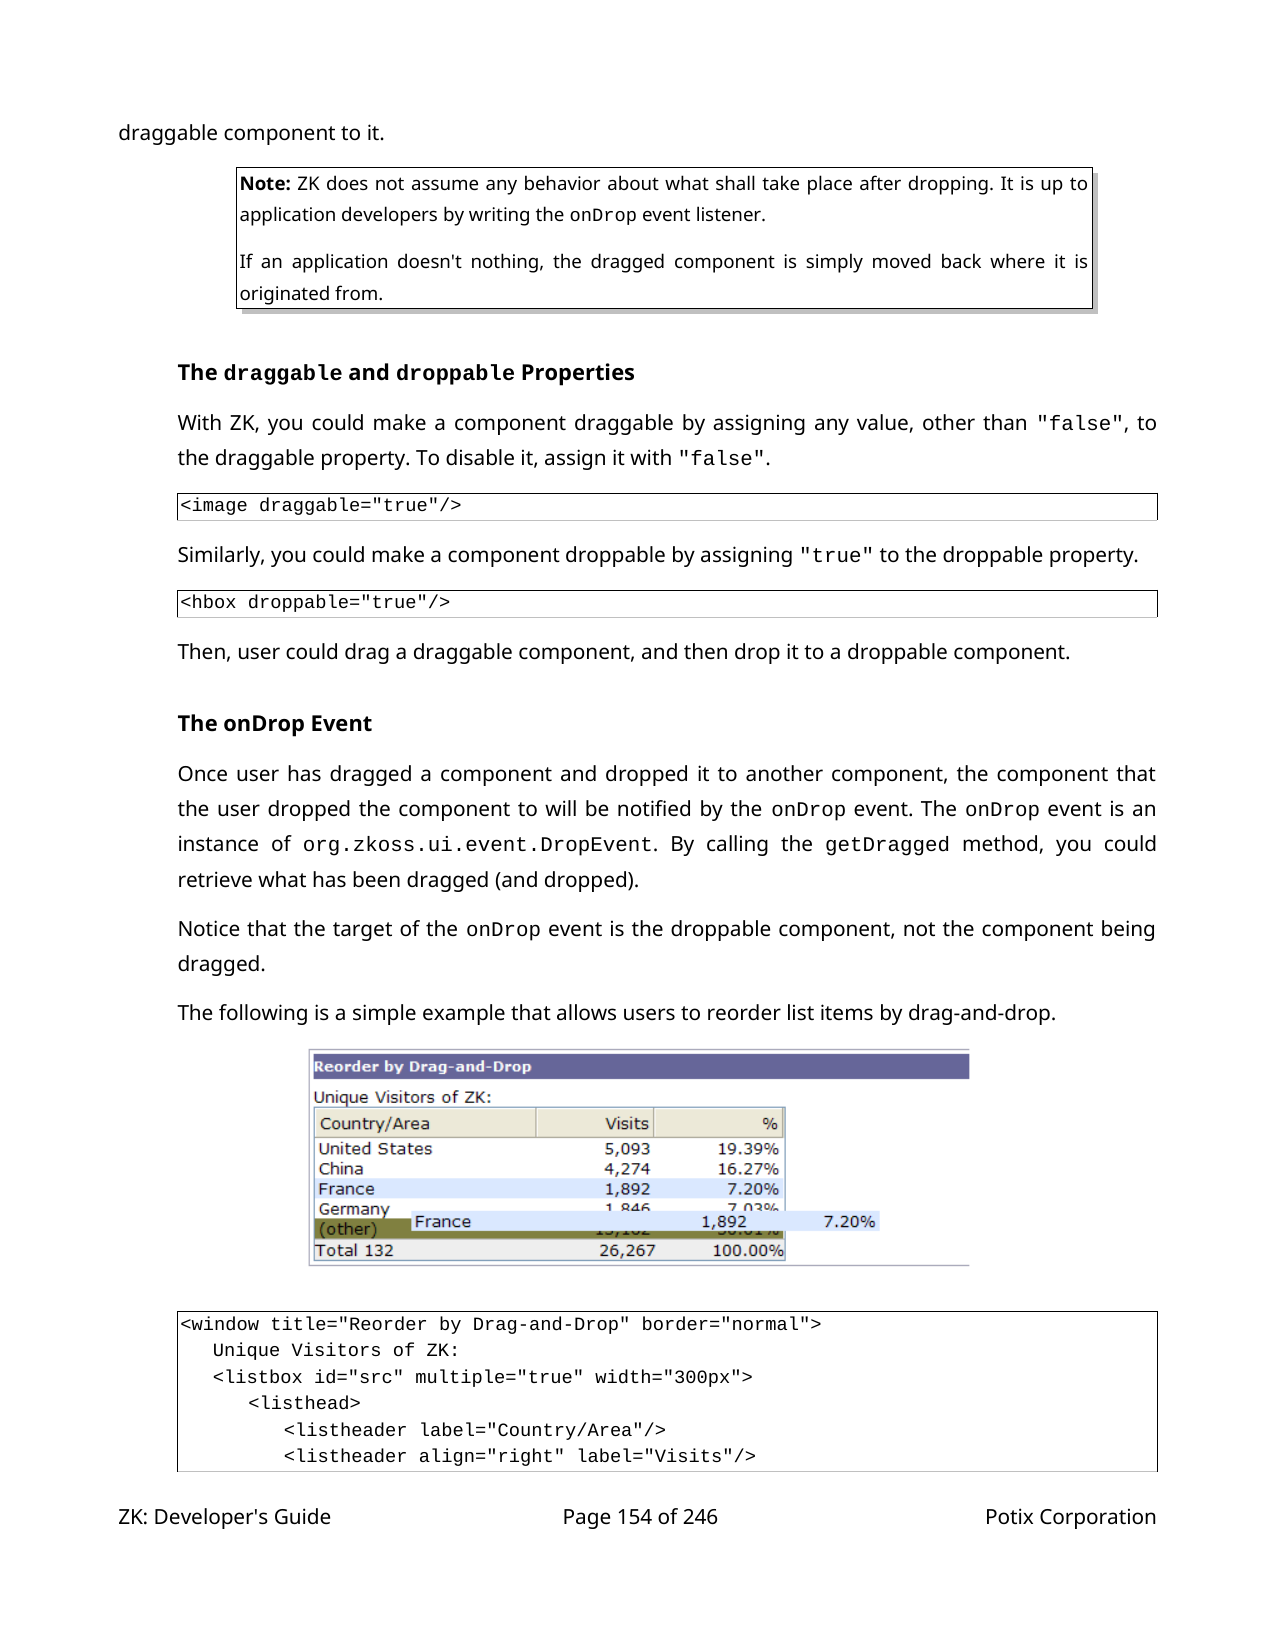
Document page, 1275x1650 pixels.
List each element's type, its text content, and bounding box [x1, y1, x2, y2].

text If an application doesn't nothing, the dragged component is simply moved back where it is originated from. [237, 245, 1092, 308]
text With ZK, you could make a component draggable by assigning any value, other than "false", to the draggable property. To disable it, assign it with "false". [177, 408, 1157, 472]
subtitle The onDrop Event [177, 708, 1157, 738]
text <window title="Reorder by Drag-and-Drop" border="normal"> Unique Visitors of ZK: <listbox id="src" multiple="true" width="300px"> <listhead> <listheader label="Country/Area"/> <listheader align="right" label="Visits"/> [178, 1312, 1157, 1471]
text <hbox droppable="true"/> [178, 591, 1157, 617]
subtitle The draggable and droppable Properties [177, 357, 1157, 387]
text draggable component to it. [118, 118, 1157, 146]
picture [305, 1044, 970, 1270]
text <image draggable="true"/> [178, 494, 1157, 520]
text Note: ZK does not assume any behavior about what shall take place after dropping. It is up to application developers by writing the onDrop event listener. [237, 168, 1092, 228]
text Similarly, you could make a component droppable by assigning "true" to the droppable property. [177, 540, 1157, 569]
text Notice that the target of the onDrop event is the droppable component, not the component being dragged. [177, 914, 1157, 978]
text Once user has dragged a component and dropped it to another component, the component that the user dropped the component to will be notified by the onDrop event. The onDrop event is an instance of org.zkoss.ui.event.DropEvent. By calling the getDragged method, you could retrieve what has been dragged (and dropped). [177, 759, 1157, 893]
text The following is a simple example that allows users to reorder list items by drag-and-drop. [177, 998, 1157, 1027]
text Then, user could drag a draggable component, and then drop it to a droppable component. [177, 637, 1157, 666]
